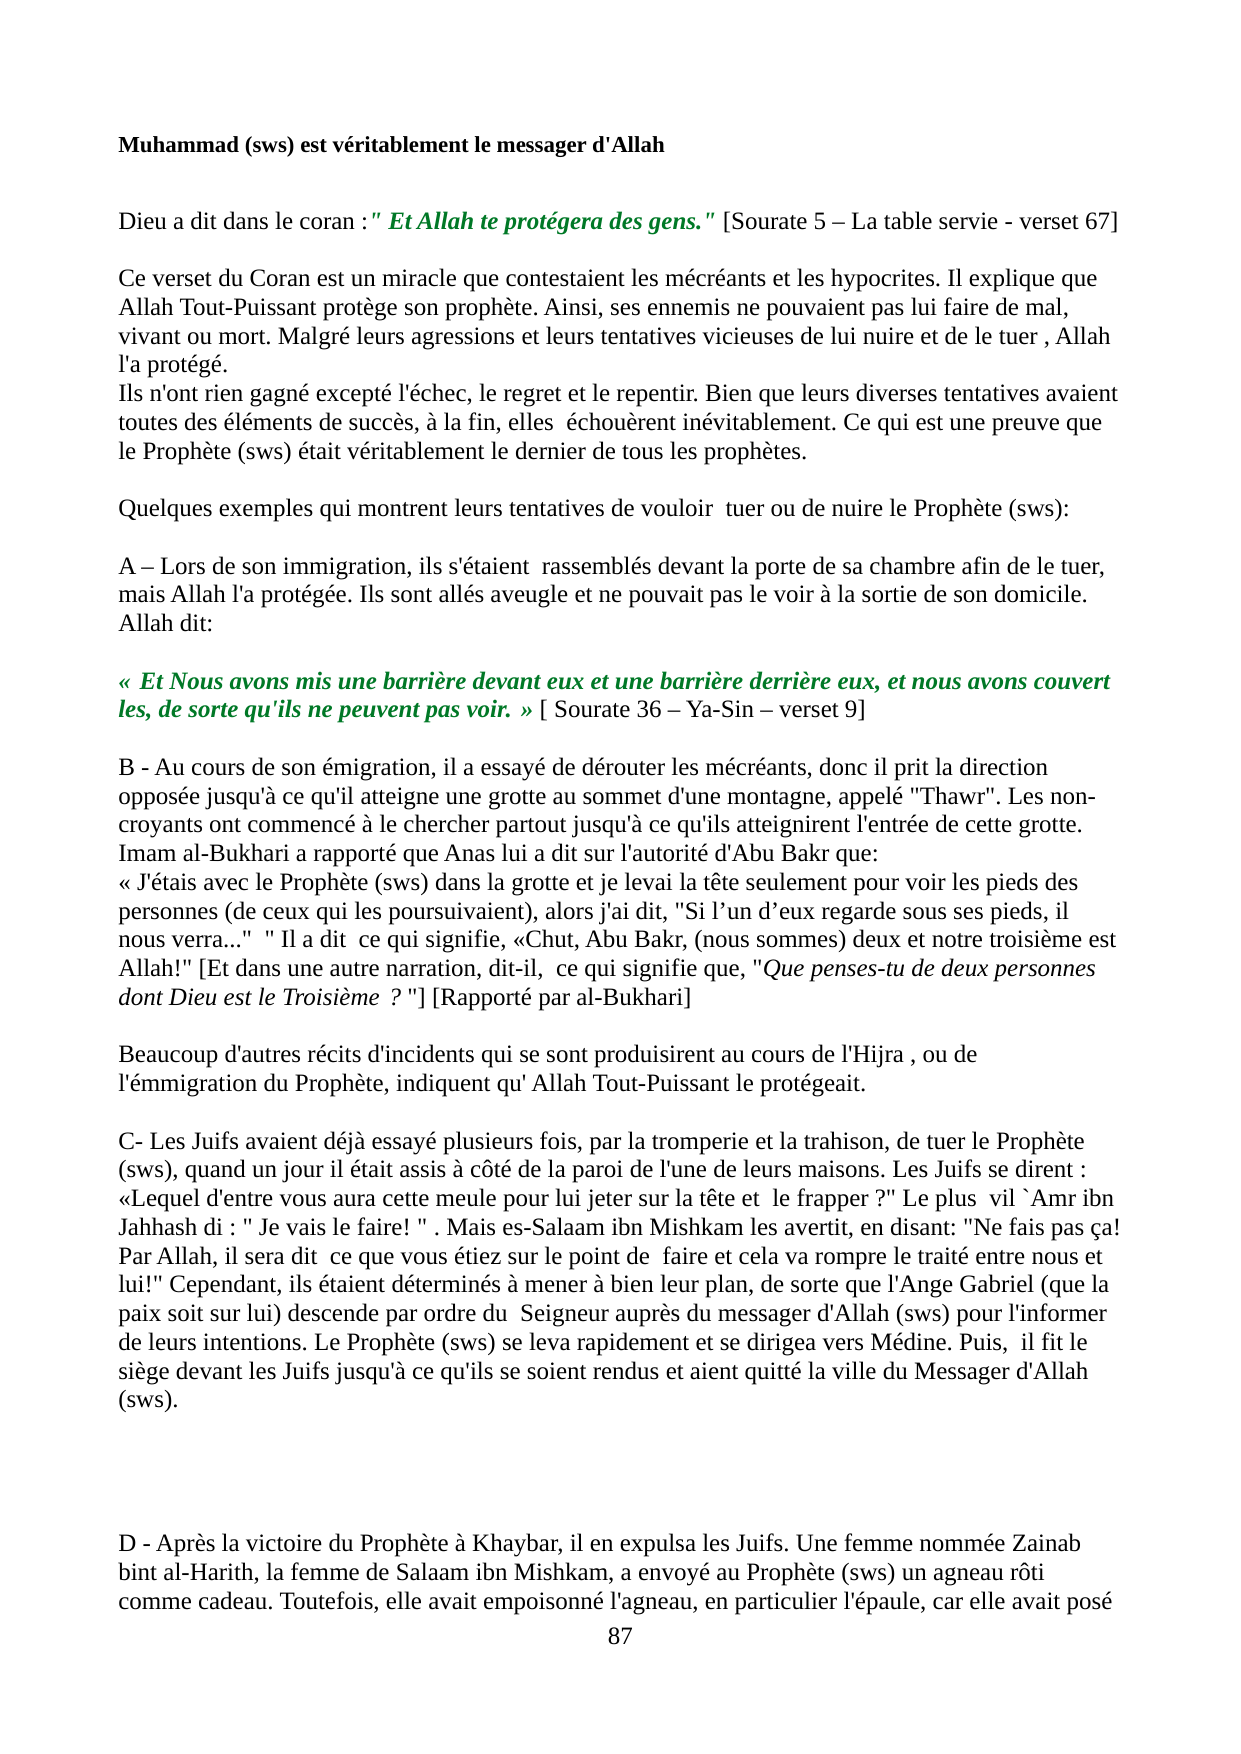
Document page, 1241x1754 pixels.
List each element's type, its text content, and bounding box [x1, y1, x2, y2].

text D - Après la victoire du Prophète à Khaybar, il en expulsa les Juifs. Une femme nommée Zainab bint al-Harith, la femme de Salaam ibn Mishkam, a envoyé au Prophète (sws) un agneau rôti comme cadeau. Toutefois, elle avait empoisonné l'agneau, en particulier l'épaule, car elle avait posé [118, 1528, 1122, 1614]
text Quelques exemples qui montrent leurs tentatives de vouloir tuer ou de nuire le Prophète (sws): [118, 493, 1122, 522]
text Ils n'ont rien gagné excepté l'échec, le regret et le repentir. Bien que leurs diverses tentatives avaient toutes des éléments de succès, à la fin, elles échouèrent inévitablement. Ce qui est une preuve que le Prophète (sws) était véritablement le dernier de tous les prophètes. [118, 378, 1122, 464]
text « Et Nous avons mis une barrière devant eux et une barrière derrière eux, et nous avons couvert les, de sorte qu'ils ne peuvent pas voir. » [ Sourate 36 – Ya-Sin – verset 9] [118, 666, 1122, 723]
text C- Les Juifs avaient déjà essayé plusieurs fois, par la tromperie et la trahison, de tuer le Prophète (sws), quand un jour il était assis à côté de la paroi de l'une de leurs maisons. Les Juifs se dirent : «Lequel d'entre vous aura cette meule pour lui jeter sur la tête et le frapper ?" Le plus vil `Amr ibn Jahhash di : " Je vais le faire! " . Mais es-Salaam ibn Mishkam les avertit, en disant: "Ne fais pas ça! Par Allah, il sera dit ce que vous étiez sur le point de faire et cela va rompre le traité entre nous et lui!" Cependant, ils étaient déterminés à mener à bien leur plan, de sorte que l'Ange Gabriel (que la paix soit sur lui) descende par ordre du Seigneur auprès du messager d'Allah (sws) pour l'informer de leurs intentions. Le Prophète (sws) se leva rapidement et se dirigea vers Médine. Puis, il fit le siège devant les Juifs jusqu'à ce qu'ils se soient rendus et aient quitté la ville du Messager d'Allah (sws). [118, 1126, 1122, 1413]
text B - Au cours de son émigration, il a essayé de dérouter les mécréants, donc il prit la direction opposée jusqu'à ce qu'il atteigne une grotte au sommet d'une montagne, appelé "Thawr". Les non-croyants ont commencé à le chercher partout jusqu'à ce qu'ils atteignirent l'entrée de cette grotte. [118, 752, 1122, 838]
text « J'étais avec le Prophète (sws) dans la grotte et je levai la tête seulement pour voir les pieds des personnes (de ceux qui les poursuivaient), alors j'ai dit, "Si l’un d’eux regarde sous ses pieds, il nous verra..." " Il a dit ce qui signifie, «Chut, Abu Bakr, (nous sommes) deux et notre troisième est Allah!" [Et dans une autre narration, dit-il, ce qui signifie que, "Que penses-tu de deux personnes dont Dieu est le Troisième ? "] [Rapporté par al-Bukhari] [118, 867, 1122, 1011]
text Dieu a dit dans le coran :" Et Allah te protégera des gens." [Sourate 5 – La table servie - verset 67] [118, 206, 1122, 234]
text Beaucoup d'autres récits d'incidents qui se sont produisirent au cours de l'Hijra , ou de l'émmigration du Prophète, indiquent qu' Allah Tout-Puissant le protégeait. [118, 1039, 1122, 1097]
text Ce verset du Coran est un miracle que contestaient les mécréants et les hypocrites. Il explique que Allah Tout-Puissant protège son prophète. Ainsi, ses ennemis ne pouvaient pas lui faire de mal, vivant ou mort. Malgré leurs agressions et leurs tentatives vicieuses de lui nuire et de le tuer , Allah l'a protégé. [118, 263, 1122, 378]
text A – Lors de son immigration, ils s'étaient rassemblés devant la porte de sa chambre afin de le tuer, mais Allah l'a protégée. Ils sont allés aveugle et ne pouvait pas le voir à la sortie de son domicile. Allah dit: [118, 551, 1122, 637]
text Imam al-Bukhari a rapporté que Anas lui a dit sur l'autorité d'Abu Bakr que: [118, 838, 1122, 867]
